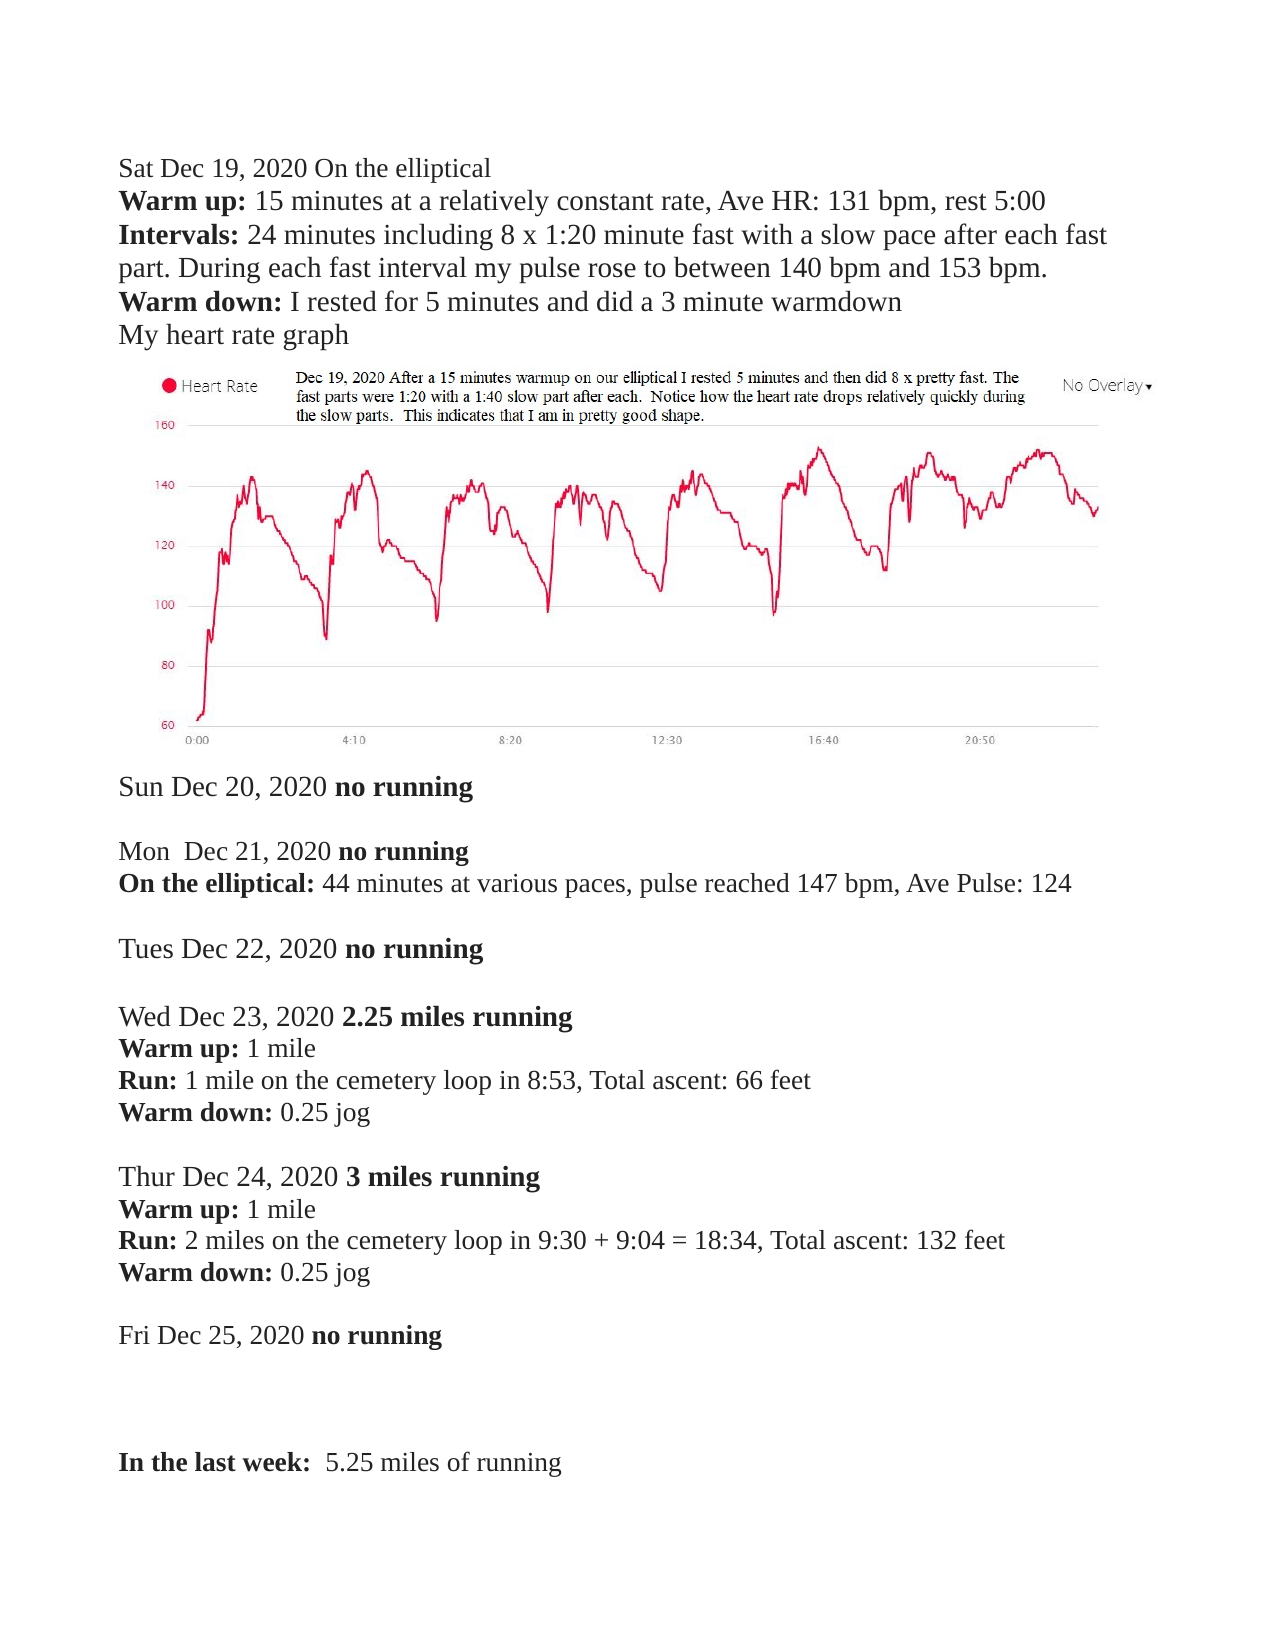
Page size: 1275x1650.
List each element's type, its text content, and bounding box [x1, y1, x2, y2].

text Tues Dec 22, 2020 no running [118, 932, 1161, 965]
text Intervals: 24 minutes including 8 x 1:20 minute fast with a slow pace after each fast part. During each fast interval my pulse rose to between 140 bpm and 153 bpm. [118, 217, 1161, 284]
text Warm up: 1 mile [118, 1032, 1161, 1064]
text Warm down: 0.25 jog [118, 1096, 1161, 1127]
text In the last week: 5.25 miles of running [118, 1446, 1161, 1477]
text Run: 2 miles on the cemetery loop in 9:30 + 9:04 = 18:34, Total ascent: 132 feet [118, 1224, 1161, 1256]
text My heart rate graph [118, 317, 1161, 351]
picture [116, 351, 1160, 770]
text Mon Dec 21, 2020 no running [118, 835, 1161, 866]
text Warm down: I rested for 5 minutes and did a 3 minute warmdown [118, 284, 1161, 317]
text Warm down: 0.25 jog [118, 1256, 1161, 1287]
text Wed Dec 23, 2020 2.25 miles running [118, 999, 1161, 1032]
text On the elliptical: 44 minutes at various paces, pulse reached 147 bpm, Ave Pulse: 124 [118, 866, 1161, 898]
text Fri Dec 25, 2020 no running [118, 1319, 1161, 1351]
text Sat Dec 19, 2020 On the elliptical [118, 152, 1161, 183]
text Run: 1 mile on the cemetery loop in 8:53, Total ascent: 66 feet [118, 1064, 1161, 1096]
text Warm up: 1 mile [118, 1192, 1161, 1224]
text Thur Dec 24, 2020 3 miles running [118, 1159, 1161, 1192]
text Warm up: 15 minutes at a relatively constant rate, Ave HR: 131 bpm, rest 5:00 [118, 183, 1161, 217]
text Sun Dec 20, 2020 no running [118, 770, 1161, 803]
